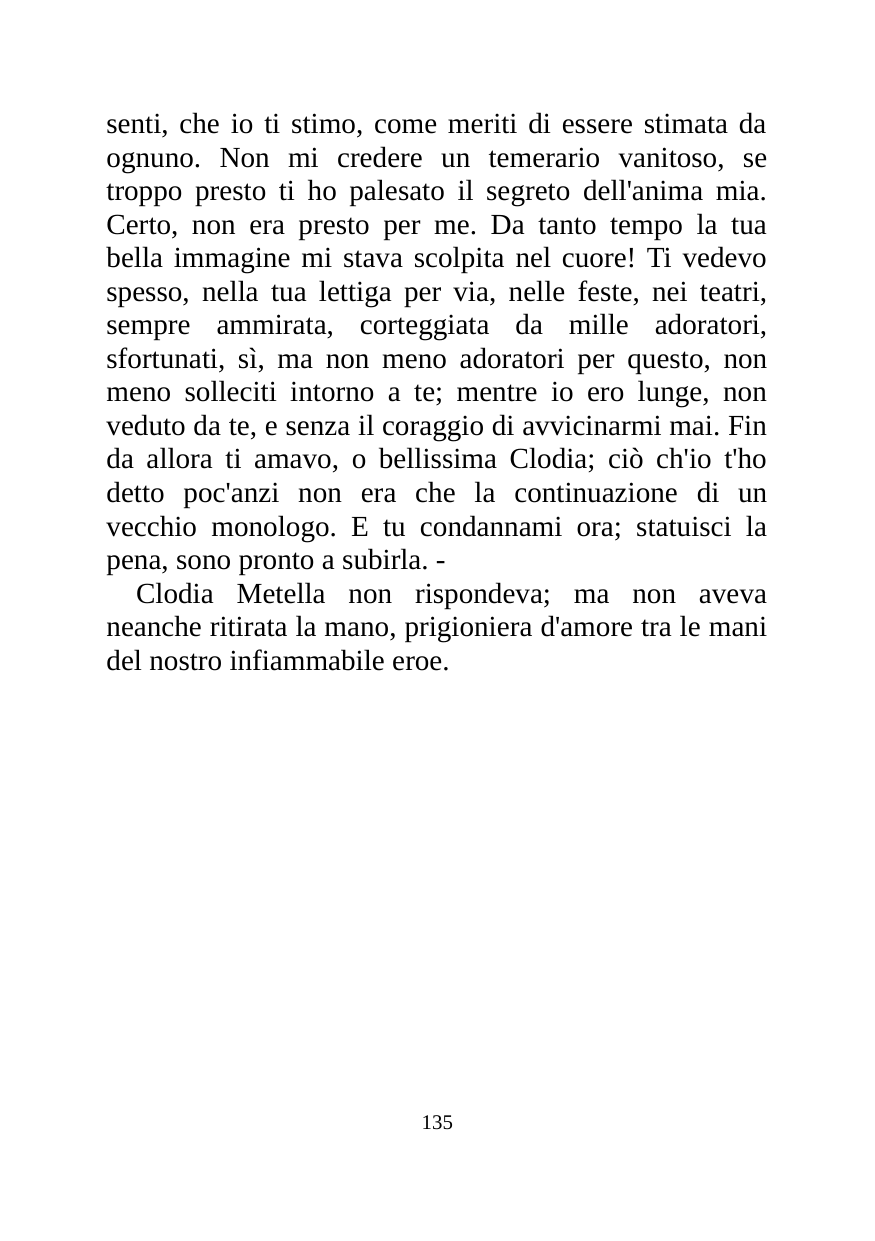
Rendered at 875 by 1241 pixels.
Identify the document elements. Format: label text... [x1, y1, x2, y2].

text Clodia Metella non rispondeva; ma non aveva neanche ritirata la mano, prigioniera d'amore tra le mani del nostro infiammabile eroe. [106, 576, 768, 676]
text senti, che io ti stimo, come meriti di essere stimata da ognuno. Non mi credere un temerario vanitoso, se troppo presto ti ho palesato il segreto dell'anima mia. Certo, non era presto per me. Da tanto tempo la tua bella immagine mi stava scolpita nel cuore! Ti vedevo spesso, nella tua lettiga per via, nelle feste, nei teatri, sempre ammirata, corteggiata da mille adoratori, sfortunati, sì, ma non meno adoratori per questo, non meno solleciti intorno a te; mentre io ero lunge, non veduto da te, e senza il coraggio di avvicinarmi mai. Fin da allora ti amavo, o bellissima Clodia; ciò ch'io t'ho detto poc'anzi non era che la continuazione di un vecchio monologo. E tu condannami ora; statuisci la pena, sono pronto a subirla. - [106, 106, 768, 576]
